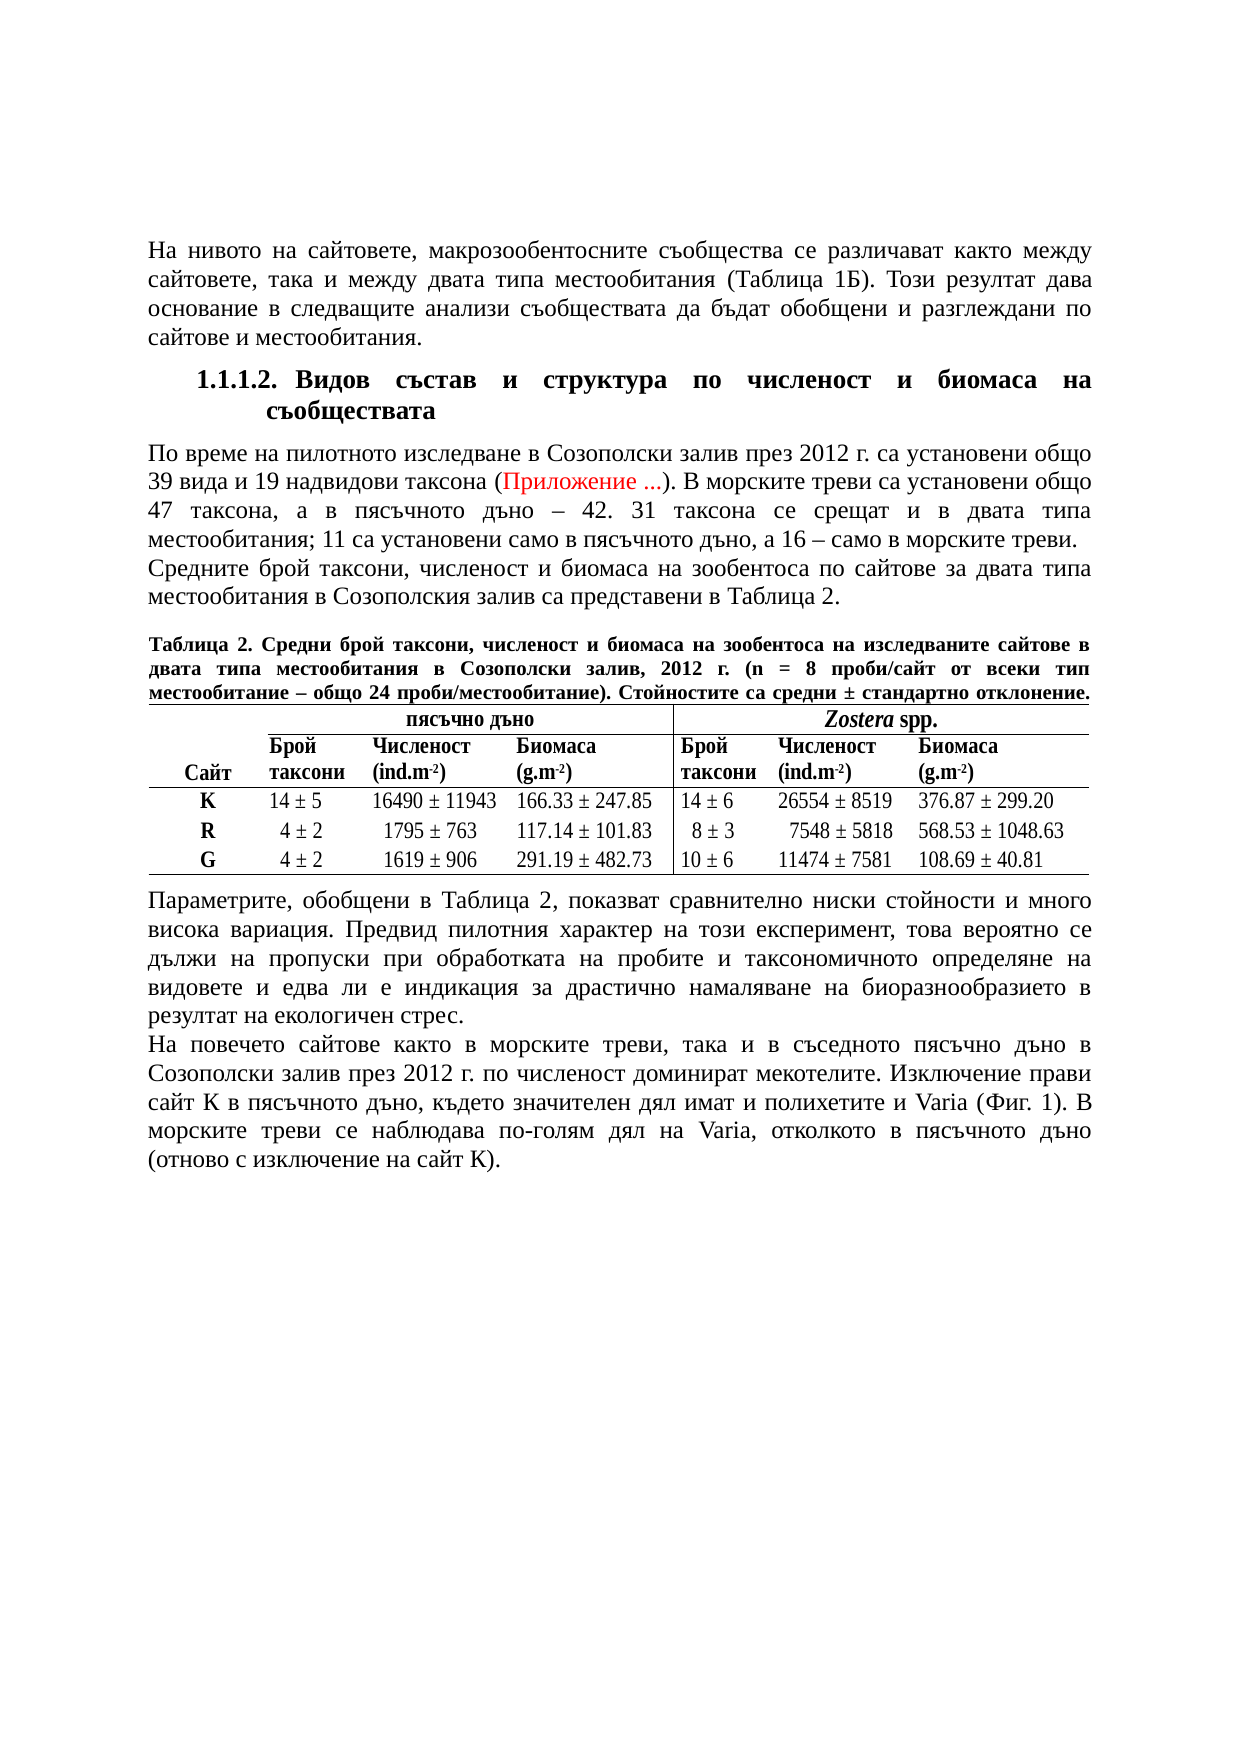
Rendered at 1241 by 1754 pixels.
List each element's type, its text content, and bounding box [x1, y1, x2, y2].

text По време на пилотното изследване в Созополски залив през 2012 г. са установени общо 39 вида и 19 надвидови таксона (Приложение ...). В морските треви са установени общо 47 таксона, а в пясъчното дъно – 42. 31 таксона се срещат и в двата типа местообитания; 11 са установени само в пясъчното дъно, а 16 – само в морските треви. [148, 438, 1093, 553]
text На повечето сайтове както в морските треви, така и в съседното пясъчно дъно в Созополски залив през 2012 г. по численост доминират мекотелите. Изключение прави сайт К в пясъчното дъно, където значителен дял имат и полихетите и Varia (Фиг. 1). В морските треви се наблюдава по-голям дял на Varia, отколкото в пясъчното дъно (отново с изключение на сайт К). [148, 1029, 1093, 1173]
text Таблица 2. Средни брой таксони, численост и биомаса на зообентоса на изследваните сайтове в двата типа местообитания в Созополски залив, 2012 г. (n = 8 проби/сайт от всеки тип местообитание – общо 24 проби/местообитание). Стойностите са средни ± стандартно отклонение. [149, 631, 1092, 877]
subtitle Видов състав и структура по численост и биомаса на съобществата [266, 363, 1093, 425]
text Средните брой таксони, численост и биомаса на зообентоса по сайтове за двата типа местообитания в Созополския залив са представени в Таблица 2. [148, 553, 1093, 610]
text На нивото на сайтовете, макрозообентосните съобщества се различават както между сайтовете, така и между двата типа местообитания (Таблица 1Б). Този резултат дава основание в следващите анализи съобществата да бъдат обобщени и разглеждани по сайтове и местообитания. [148, 235, 1093, 350]
text Параметрите, обобщени в Таблица 2, показват сравнително ниски стойности и много висока вариация. Предвид пилотния характер на този експеримент, това вероятно се дължи на пропуски при обработката на пробите и таксономичното определяне на видовете и едва ли е индикация за драстично намаляване на биоразнообразието в резултат на екологичен стрес. [148, 610, 1093, 1029]
